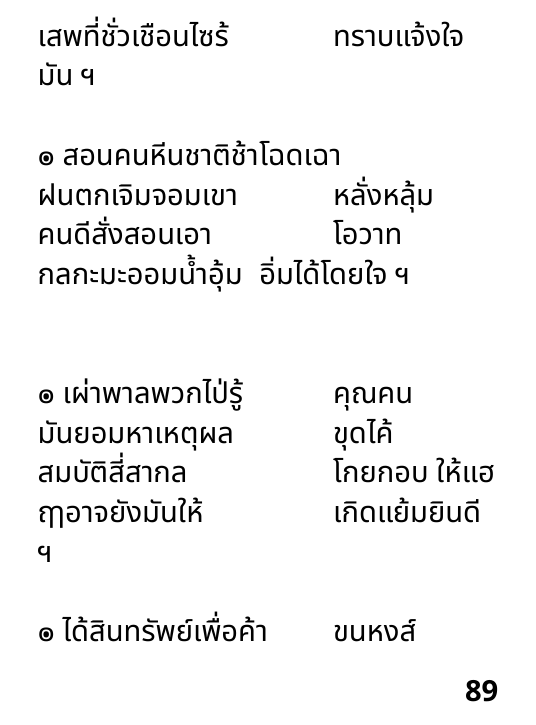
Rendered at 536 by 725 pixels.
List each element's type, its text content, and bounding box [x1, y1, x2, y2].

text ฝนตกเจิมจอมเขา หลั่งหลุ้ม [37, 174, 498, 213]
text กลกะมะออมน้ำอุ้ม อิ่มได้โดยใจ ฯ [37, 253, 498, 293]
text คนดีสั่งสอนเอา โอวาท [37, 213, 498, 253]
text ๏ ได้สินทรัพย์เพื่อค้า ขนหงส์ [37, 610, 498, 650]
text ฤๅอาจยังมันให้ เกิดแย้มยินดี ฯ [37, 491, 498, 571]
text ๏ สอนคนหีนชาติช้า โฉดเฉา [37, 134, 498, 174]
text สมบัติสี่สากล โกยกอบ ให้แฮ [37, 452, 498, 491]
text เสพที่ชั่วเชือนไซร้ ทราบแจ้งใจมัน ฯ [37, 15, 498, 94]
text ๏ เผ่าพาลพวกไป่รู้ คุณคน [37, 372, 498, 412]
text มันยอมหาเหตุผล ขุดไค้ [37, 412, 498, 452]
